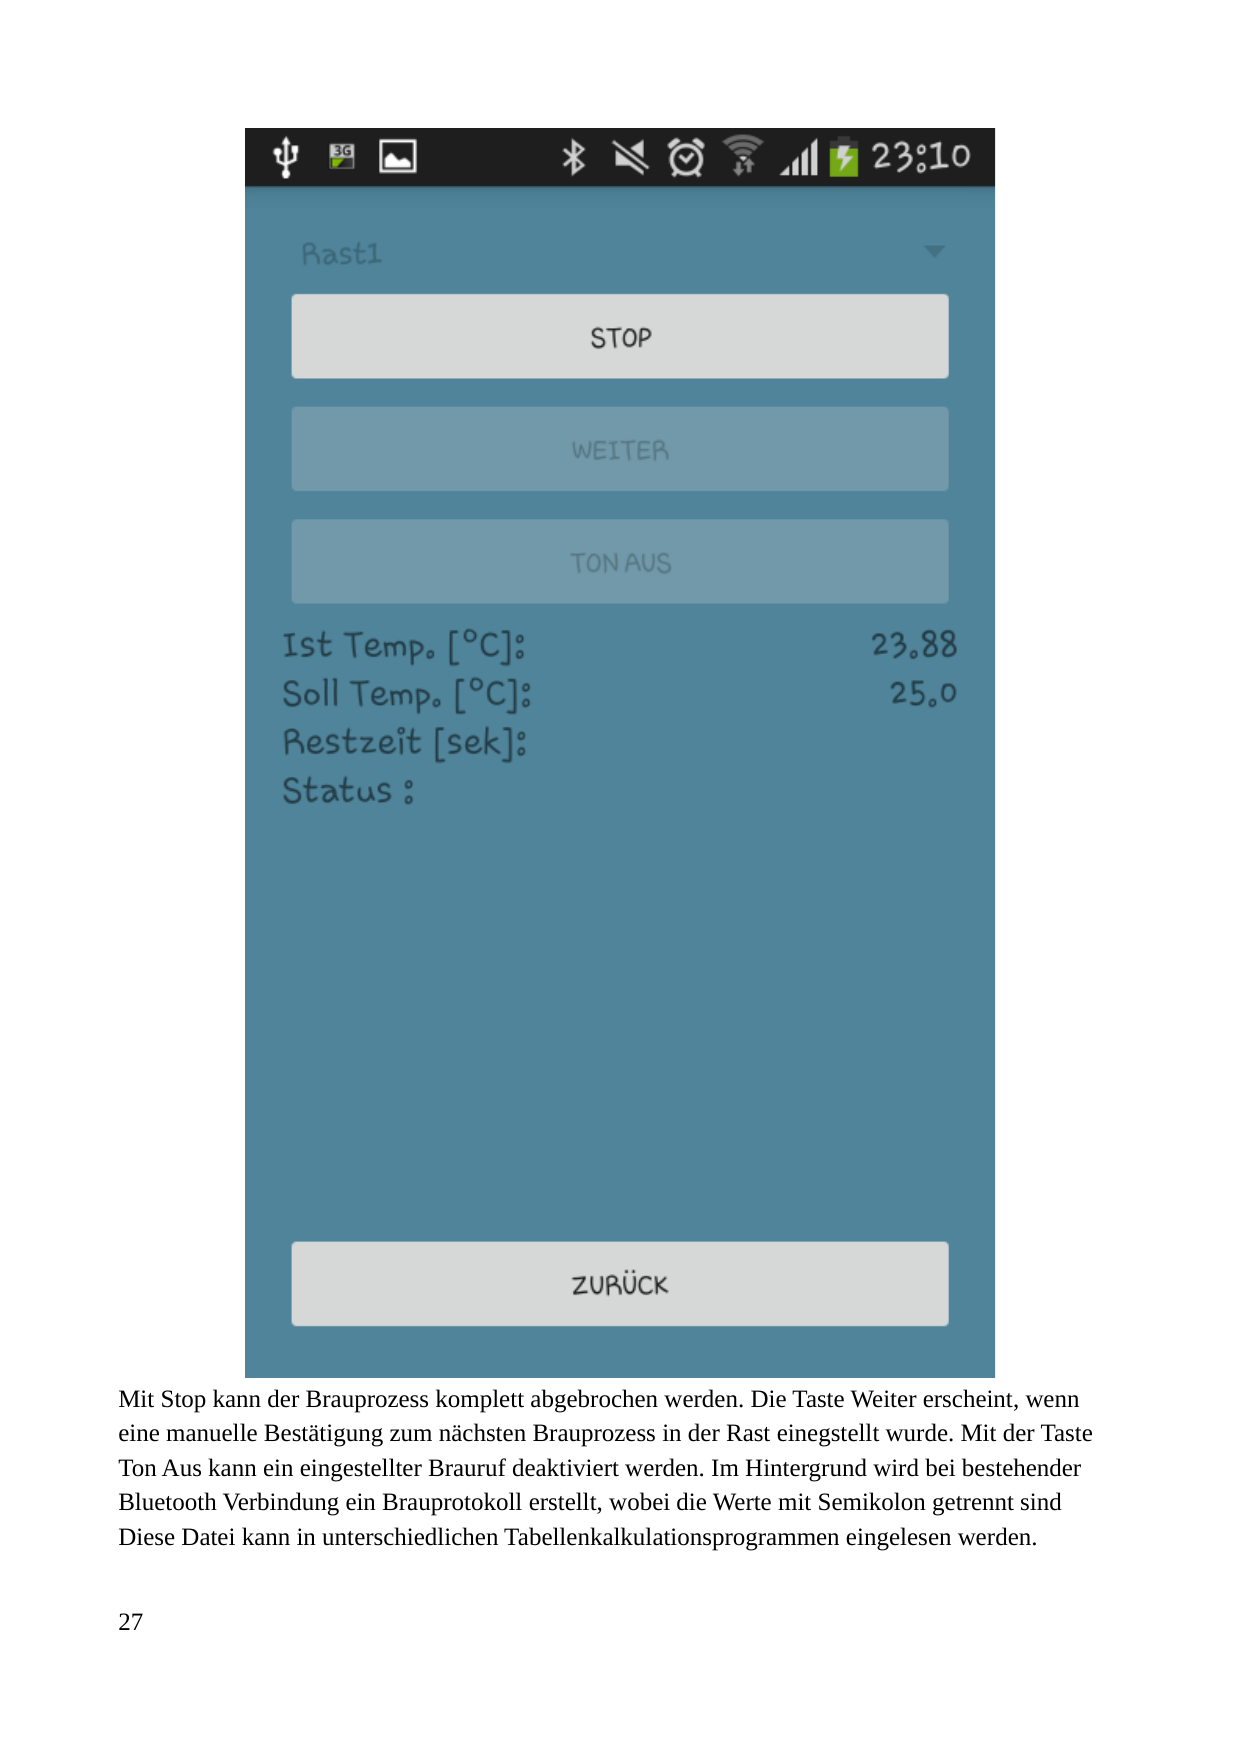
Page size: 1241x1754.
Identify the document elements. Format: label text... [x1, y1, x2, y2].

text Mit Stop kann der Brauprozess komplett abgebrochen werden. Die Taste Weiter erscheint, wenn eine manuelle Bestätigung zum nächsten Brauprozess in der Rast einegstellt wurde. Mit der Taste Ton Aus kann ein eingestellter Brauruf deaktiviert werden. Im Hintergrund wird bei bestehender Bluetooth Verbindung ein Brauprotokoll erstellt, wobei die Werte mit Semikolon getrennt sind Diese Datei kann in unterschiedlichen Tabellenkalkulationsprogrammen eingelesen werden. [118, 118, 1122, 1550]
picture [245, 128, 995, 1378]
